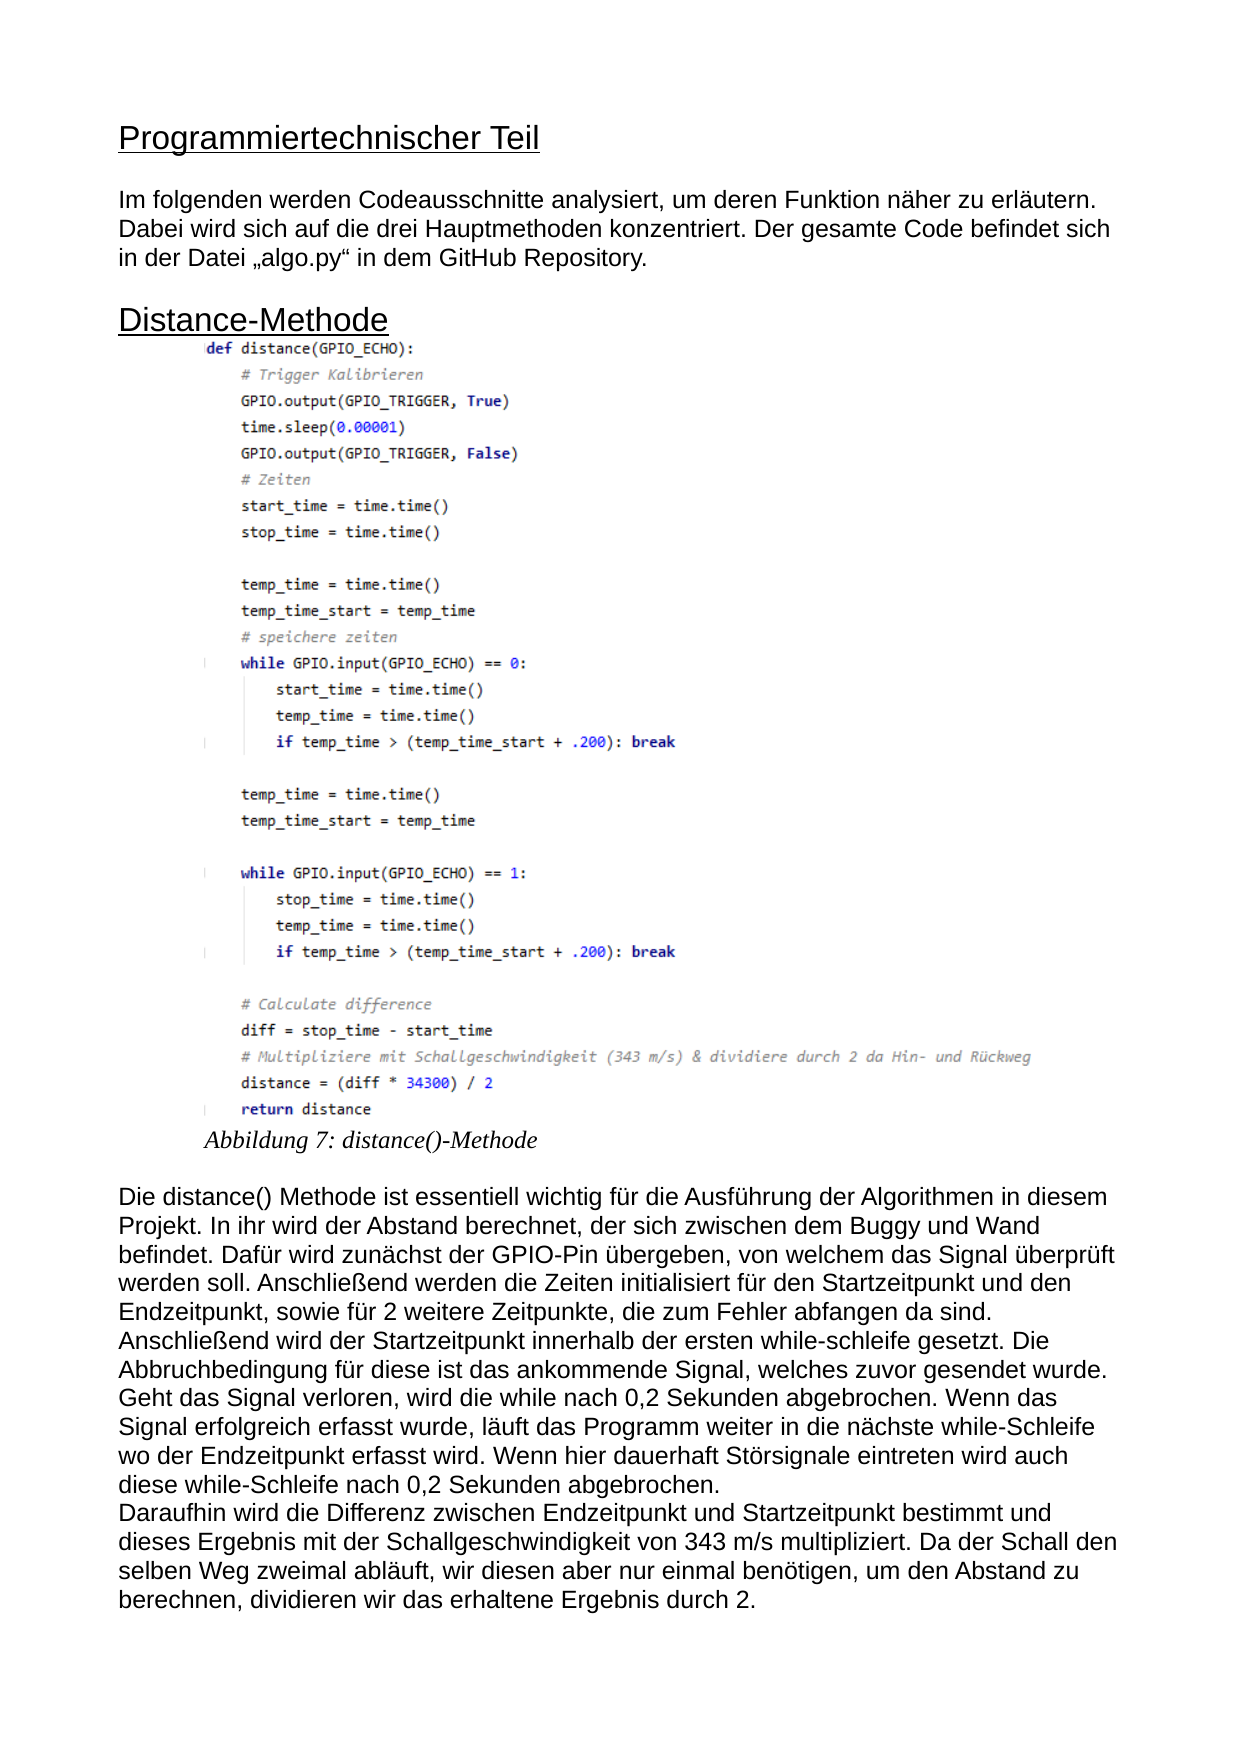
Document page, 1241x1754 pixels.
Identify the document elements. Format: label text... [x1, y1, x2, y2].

text Programmiertechnischer Teil [118, 118, 1122, 157]
picture [204, 338, 1036, 1125]
text Daraufhin wird die Differenz zwischen Endzeitpunkt und Startzeitpunkt bestimmt und dieses Ergebnis mit der Schallgeschwindigkeit von 343 m/s multipliziert. Da der Schall den selben Weg zweimal abläuft, wir diesen aber nur einmal benötigen, um den Abstand zu berechnen, dividieren wir das erhaltene Ergebnis durch 2. [118, 1498, 1122, 1613]
text Die distance() Methode ist essentiell wichtig für die Ausführung der Algorithmen in diesem Projekt. In ihr wird der Abstand berechnet, der sich zwischen dem Buggy und Wand befindet. Dafür wird zunächst der GPIO-Pin übergeben, von welchem das Signal überprüft werden soll. Anschließend werden die Zeiten initialisiert für den Startzeitpunkt und den Endzeitpunkt, sowie für 2 weitere Zeitpunkte, die zum Fehler abfangen da sind. [118, 1182, 1122, 1326]
text Distance-Methode [118, 300, 1122, 339]
text Anschließend wird der Startzeitpunkt innerhalb der ersten while-schleife gesetzt. Die Abbruchbedingung für diese ist das ankommende Signal, welches zuvor gesendet wurde. Geht das Signal verloren, wird die while nach 0,2 Sekunden abgebrochen. Wenn das Signal erfolgreich erfasst wurde, läuft das Programm weiter in die nächste while-Schleife wo der Endzeitpunkt erfasst wird. Wenn hier dauerhaft Störsignale eintreten wird auch diese while-Schleife nach 0,2 Sekunden abgebrochen. [118, 1326, 1122, 1498]
text Abbildung 7: distance()-Methode [204, 1125, 1036, 1153]
text Im folgenden werden Codeausschnitte analysiert, um deren Funktion näher zu erläutern. Dabei wird sich auf die drei Hauptmethoden konzentriert. Der gesamte Code befindet sich in der Datei „algo.py“ in dem GitHub Repository. [118, 185, 1122, 272]
